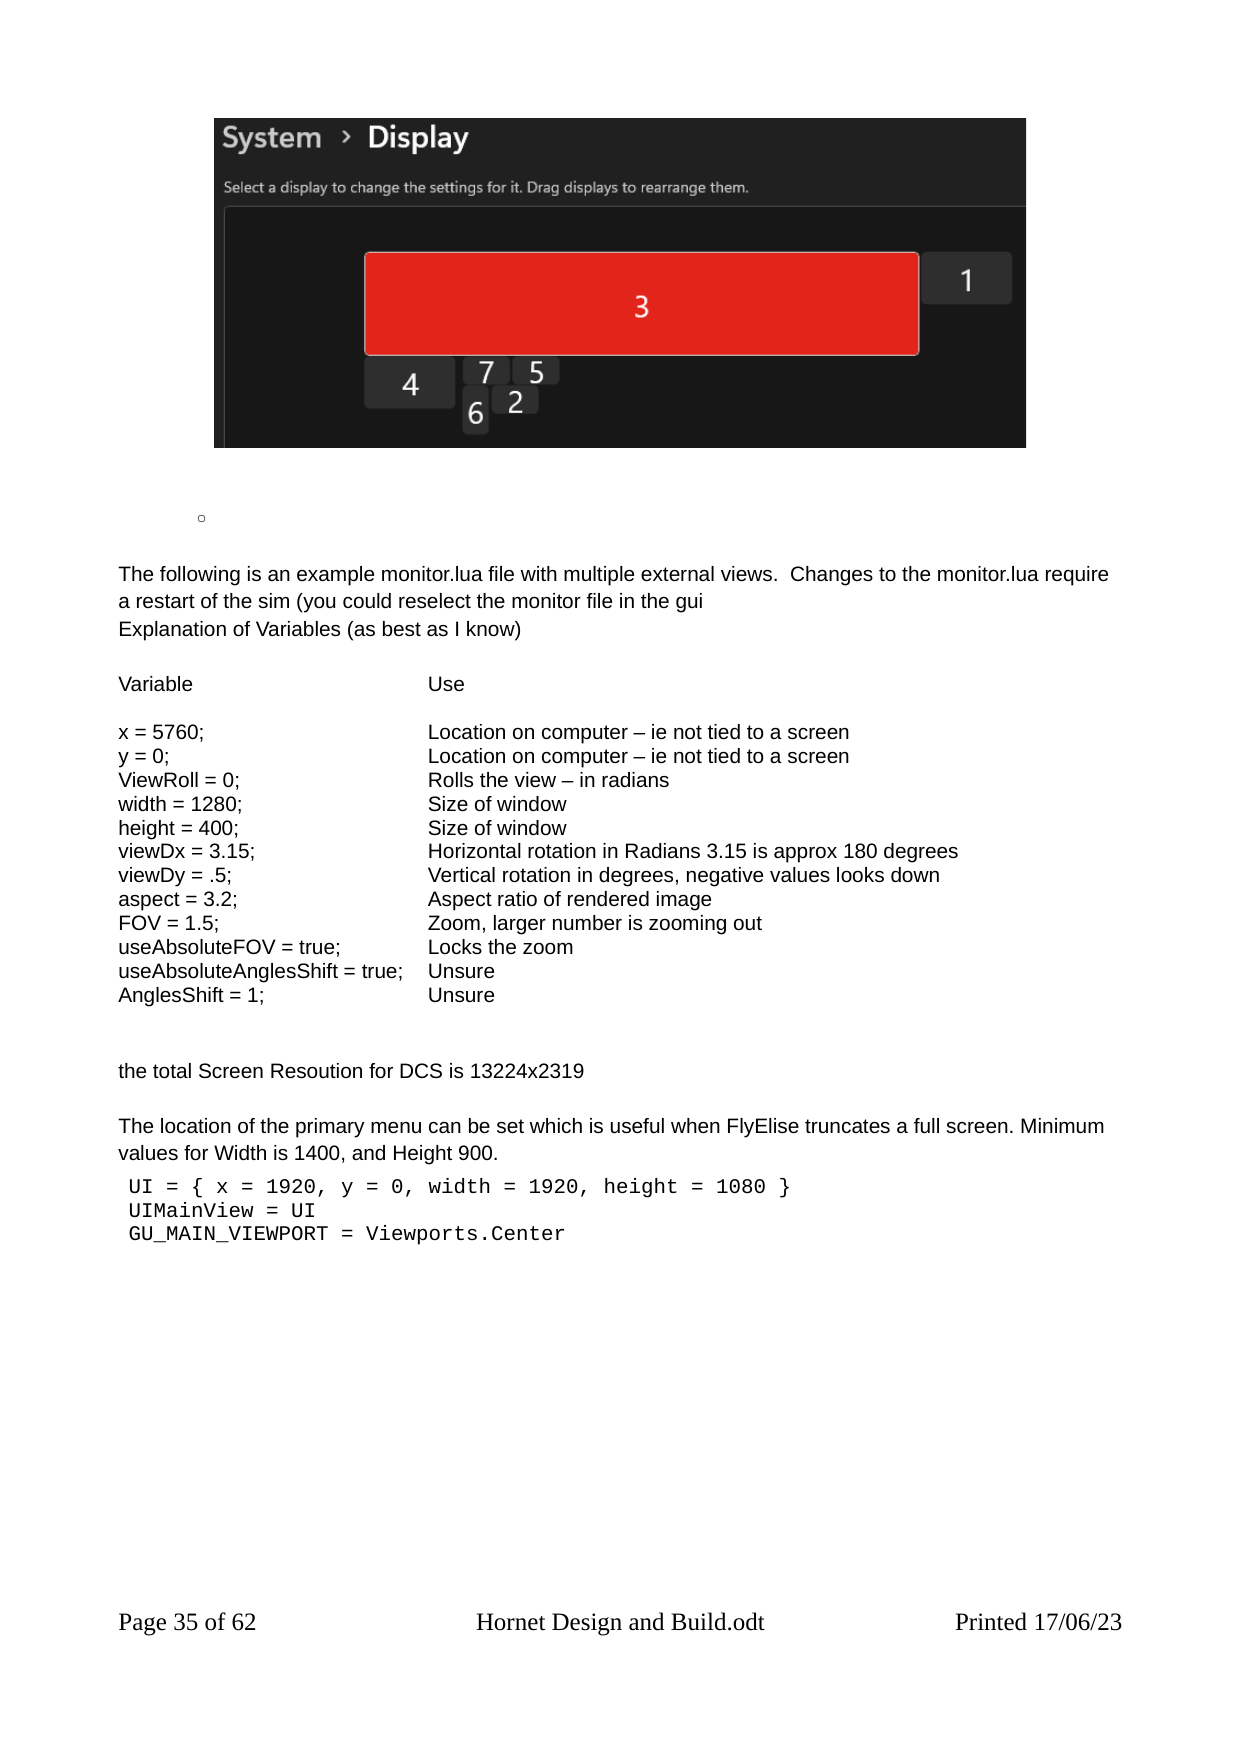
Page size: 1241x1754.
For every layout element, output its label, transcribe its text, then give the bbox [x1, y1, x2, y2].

table_cell Zoom, larger number is zooming out [428, 911, 1122, 935]
picture [214, 118, 1027, 448]
table_cell Location on computer – ie not tied to a screen [428, 744, 1122, 767]
table_cell Size of window [428, 815, 1122, 839]
table_cell width = 1280; [118, 791, 428, 815]
table_cell viewDy = .5; [118, 863, 428, 887]
table_cell Location on computer – ie not tied to a screen [428, 720, 1122, 743]
text the total Screen Resoution for DCS is 13224x2319 [118, 1058, 1122, 1082]
table_cell height = 400; [118, 815, 428, 839]
table_cell AnglesShift = 1; [118, 983, 428, 1007]
text The location of the primary menu can be set which is useful when FlyElise truncates a full screen. Minimum values for Width is 1400, and Height 900. [118, 1113, 1122, 1165]
table_cell FOV = 1.5; [118, 911, 428, 935]
table_cell aspect = 3.2; [118, 887, 428, 911]
table_cell [118, 1007, 428, 1031]
table_cell useAbsoluteFOV = true; [118, 935, 428, 959]
table_cell useAbsoluteAnglesShift = true; [118, 959, 428, 983]
table_cell Unsure [428, 983, 1122, 1007]
table_cell Locks the zoom [428, 935, 1122, 959]
table_cell x = 5760; [118, 720, 428, 743]
table_cell [428, 1007, 1122, 1031]
table_cell [428, 696, 1122, 719]
table_cell Size of window [428, 791, 1122, 815]
text The following is an example monitor.lua file with multiple external views. Changes to the monitor.lua require a restart of the sim (you could reselect the monitor file in the gui [118, 562, 1122, 613]
table_cell ViewRoll = 0; [118, 768, 428, 791]
table_cell [118, 696, 428, 719]
table_cell Unsure [428, 959, 1122, 983]
text Explanation of Variables (as best as I know) [118, 617, 1122, 641]
table_cell viewDx = 3.15; [118, 839, 428, 863]
table_header Use [428, 672, 1122, 696]
table_cell Aspect ratio of rendered image [428, 887, 1122, 911]
table_cell Rolls the view – in radians [428, 768, 1122, 791]
table_cell Vertical rotation in degrees, negative values looks down [428, 863, 1122, 887]
table_cell y = 0; [118, 744, 428, 767]
table_header Variable [118, 672, 428, 696]
table_cell Horizontal rotation in Radians 3.15 is approx 180 degrees [428, 839, 1122, 863]
